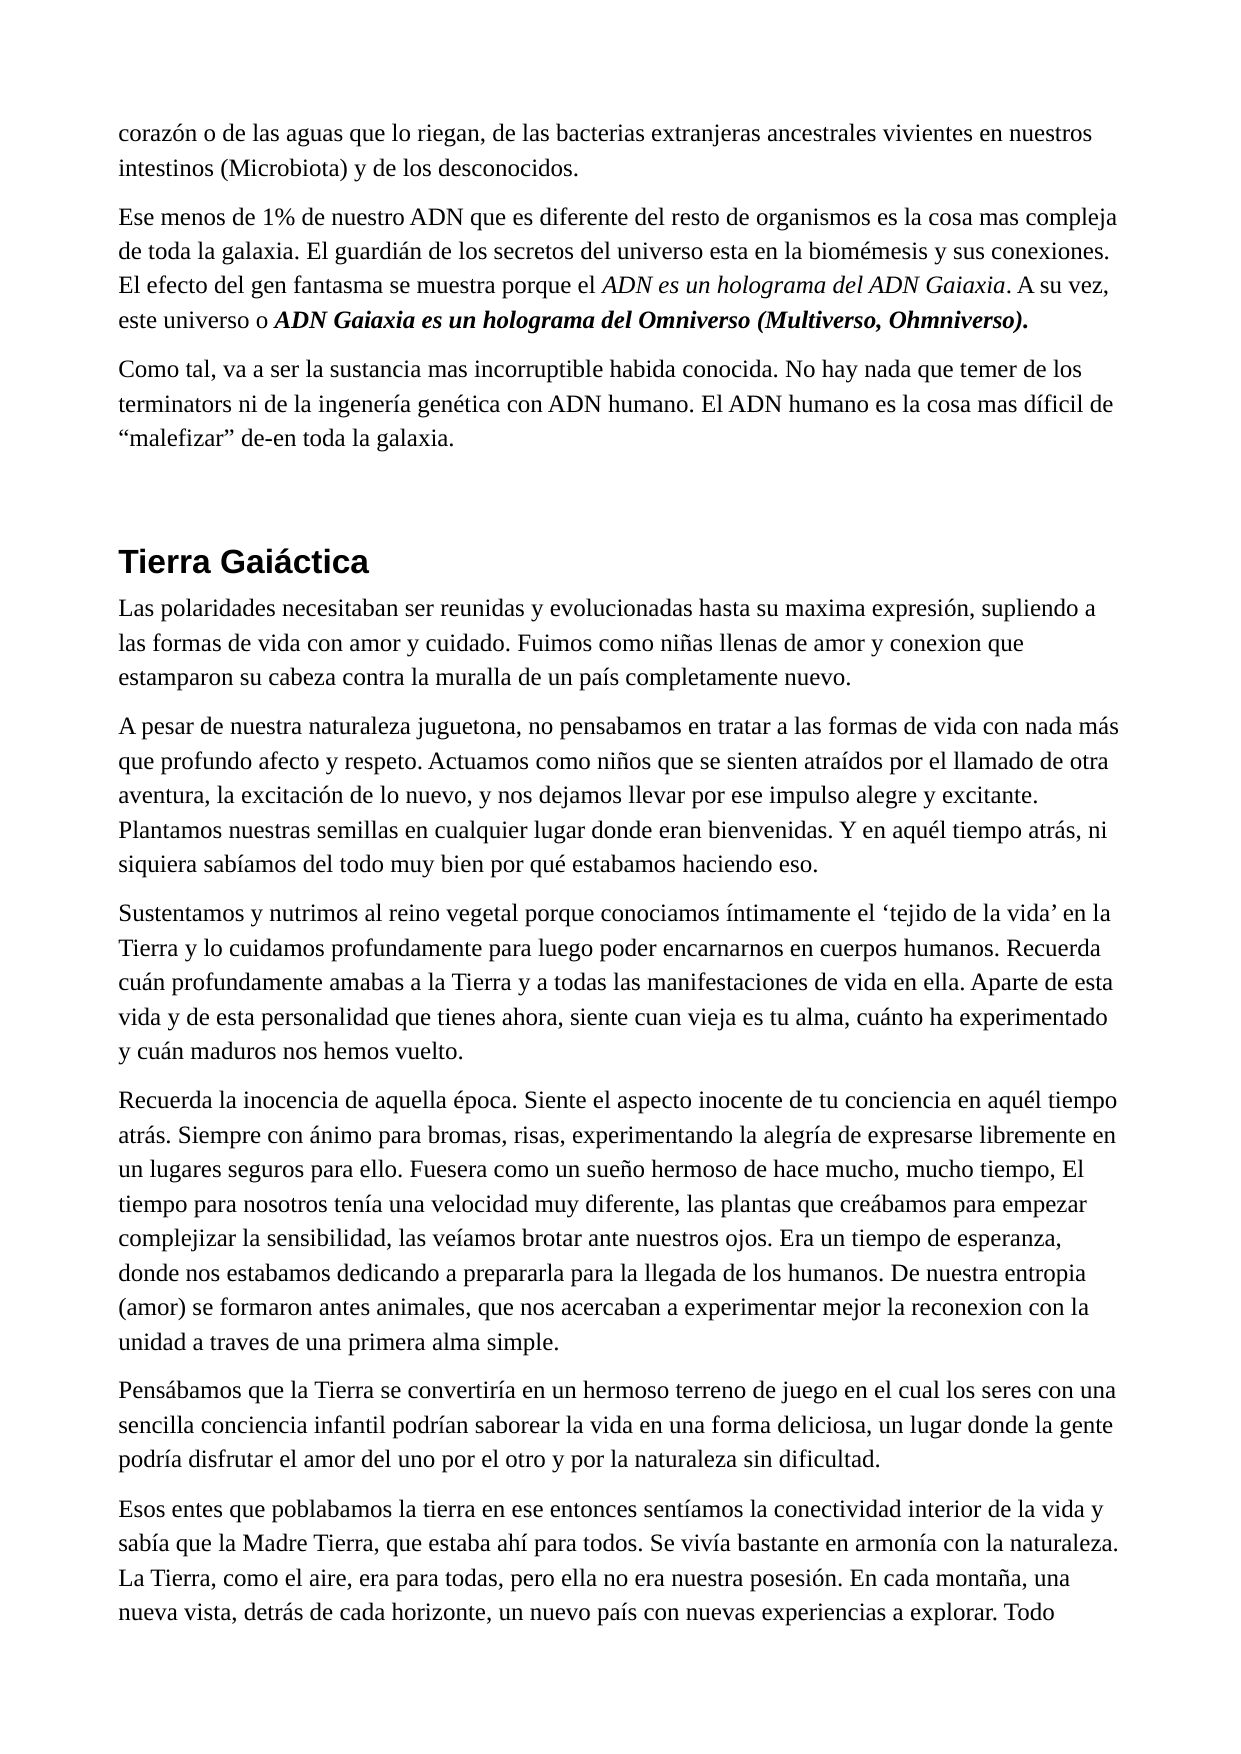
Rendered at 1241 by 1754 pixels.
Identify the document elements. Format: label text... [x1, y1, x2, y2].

subtitle Tierra Gaiáctica [118, 542, 1122, 581]
text A pesar de nuestra naturaleza juguetona, no pensabamos en tratar a las formas de vida con nada más que profundo afecto y respeto. Actuamos como niños que se sienten atraídos por el llamado de otra aventura, la excitación de lo nuevo, y nos dejamos llevar por ese impulso alegre y excitante. Plantamos nuestras semillas en cualquier lugar donde eran bienvenidas. Y en aquél tiempo atrás, ni siquiera sabíamos del todo muy bien por qué estabamos haciendo eso. [118, 711, 1122, 878]
text Pensábamos que la Tierra se convertiría en un hermoso terreno de juego en el cual los seres con una sencilla conciencia infantil podrían saborear la vida en una forma deliciosa, un lugar donde la gente podría disfrutar el amor del uno por el otro y por la naturaleza sin dificultad. [118, 1376, 1122, 1473]
text Como tal, va a ser la sustancia mas incorruptible habida conocida. No hay nada que temer de los terminators ni de la ingenería genética con ADN humano. El ADN humano es la cosa mas díficil de “malefizar” de-en toda la galaxia. [118, 354, 1122, 452]
text Sustentamos y nutrimos al reino vegetal porque conociamos íntimamente el ‘tejido de la vida’ en la Tierra y lo cuidamos profundamente para luego poder encarnarnos en cuerpos humanos. Recuerda cuán profundamente amabas a la Tierra y a todas las manifestaciones de vida en ella. Aparte de esta vida y de esta personalidad que tienes ahora, siente cuan vieja es tu alma, cuánto ha experimentado y cuán maduros nos hemos vuelto. [118, 898, 1122, 1065]
text Esos entes que poblabamos la tierra en ese entonces sentíamos la conectividad interior de la vida y sabía que la Madre Tierra, que estaba ahí para todos. Se vivía bastante en armonía con la naturaleza. La Tierra, como el aire, era para todas, pero ella no era nuestra posesión. En cada montaña, una nueva vista, detrás de cada horizonte, un nuevo país con nuevas experiencias a explorar. Todo [118, 1494, 1122, 1626]
text Ese menos de 1% de nuestro ADN que es diferente del resto de organismos es la cosa mas compleja de toda la galaxia. El guardián de los secretos del universo esta en la biomémesis y sus conexiones. El efecto del gen fantasma se muestra porque el ADN es un holograma del ADN Gaiaxia. A su vez, este universo o ADN Gaiaxia es un holograma del Omniverso (Multiverso, Ohmniverso). [118, 202, 1122, 334]
text Recuerda la inocencia de aquella época. Siente el aspecto inocente de tu conciencia en aquél tiempo atrás. Siempre con ánimo para bromas, risas, experimentando la alegría de expresarse libremente en un lugares seguros para ello. Fuesera como un sueño hermoso de hace mucho, mucho tiempo, El tiempo para nosotros tenía una velocidad muy diferente, las plantas que creábamos para empezar complejizar la sensibilidad, las veíamos brotar ante nuestros ojos. Era un tiempo de esperanza, donde nos estabamos dedicando a prepararla para la llegada de los humanos. De nuestra entropia (amor) se formaron antes animales, que nos acercaban a experimentar mejor la reconexion con la unidad a traves de una primera alma simple. [118, 1085, 1122, 1355]
text corazón o de las aguas que lo riegan, de las bacterias extranjeras ancestrales vivientes en nuestros intestinos (Microbiota) y de los desconocidos. [118, 118, 1122, 181]
text Las polaridades necesitaban ser reunidas y evolucionadas hasta su maxima expresión, supliendo a las formas de vida con amor y cuidado. Fuimos como niñas llenas de amor y conexion que estamparon su cabeza contra la muralla de un país completamente nuevo. [118, 593, 1122, 691]
